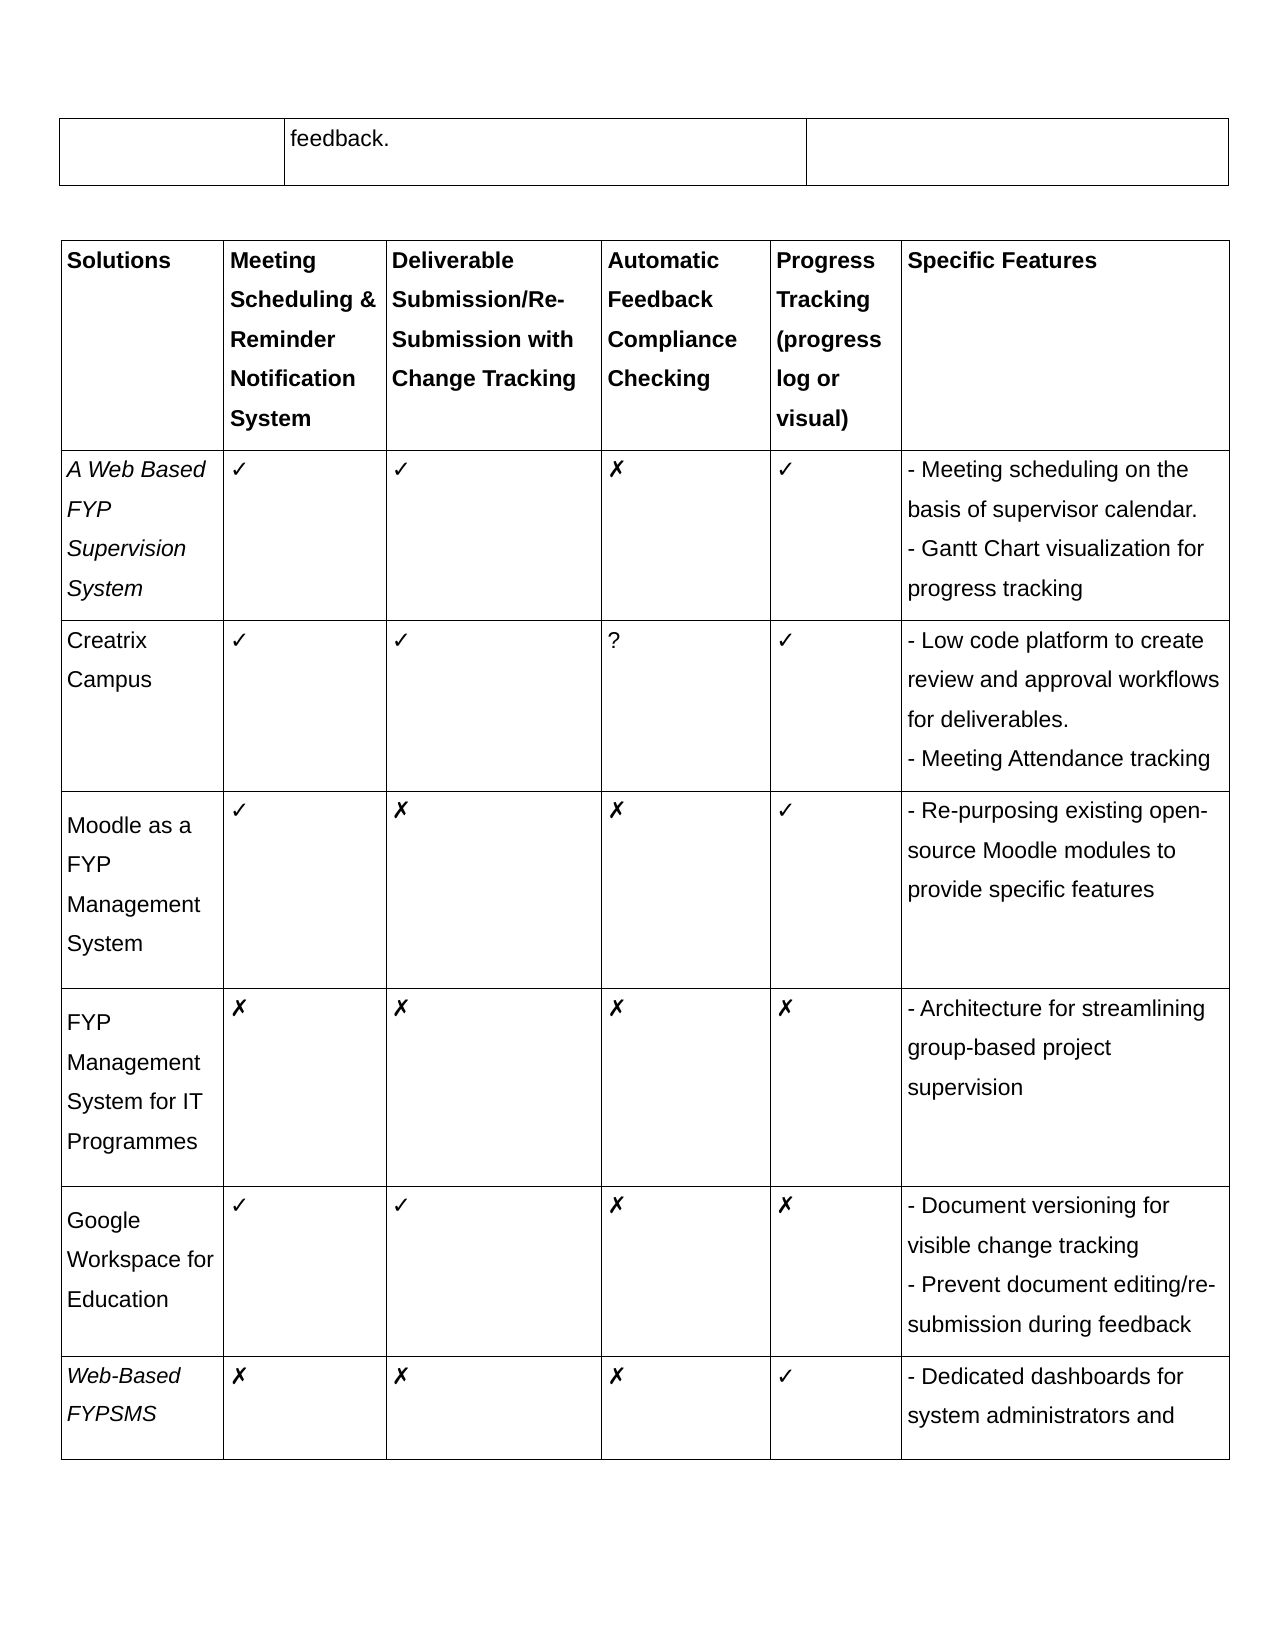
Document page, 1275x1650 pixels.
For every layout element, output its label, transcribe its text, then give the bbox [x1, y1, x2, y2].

table_cell ✗ [771, 989, 901, 1186]
table_cell ✓ [224, 621, 386, 791]
table_cell Moodle as a FYP Management System [62, 792, 223, 988]
table_cell ✓ [771, 1357, 901, 1458]
table_header Deliverable Submission/Re-Submission with Change Tracking [387, 241, 601, 450]
table_cell - Document versioning for visible change tracking - Prevent document editing/re-submission during feedback [902, 1187, 1229, 1356]
table_cell Web-Based FYPSMS [62, 1357, 223, 1458]
table_cell A Web Based FYP Supervision System [62, 451, 223, 620]
table_cell ✓ [771, 451, 901, 620]
table_cell ✗ [387, 1357, 601, 1458]
table_header Solutions [62, 241, 223, 450]
table_header Progress Tracking (progress log or visual) [771, 241, 901, 450]
table_cell Creatrix Campus [62, 621, 223, 791]
table_cell - Meeting scheduling on the basis of supervisor calendar. - Gantt Chart visualization for progress tracking [902, 451, 1229, 620]
table_header Specific Features [902, 241, 1229, 450]
table_cell ✓ [224, 792, 386, 988]
table_cell ✗ [602, 989, 770, 1186]
table_cell [807, 119, 1228, 185]
table_cell - Architecture for streamlining group-based project supervision [902, 989, 1229, 1186]
table_cell ✓ [387, 621, 601, 791]
table_cell ✓ [387, 451, 601, 620]
table_cell ✗ [602, 792, 770, 988]
table_cell ✗ [224, 1357, 386, 1458]
table_cell ✓ [771, 621, 901, 791]
table_cell - Dedicated dashboards for system administrators and [902, 1357, 1229, 1458]
table_cell ? [602, 621, 770, 791]
table_cell ✗ [387, 989, 601, 1186]
table_cell Google Workspace for Education [62, 1187, 223, 1356]
table_cell feedback. [285, 119, 806, 185]
table_cell [60, 119, 284, 185]
table_header Meeting Scheduling & Reminder Notification System [224, 241, 386, 450]
table_cell ✗ [602, 1357, 770, 1458]
table_cell ✗ [387, 792, 601, 988]
table_cell ✓ [224, 451, 386, 620]
table_cell ✗ [224, 989, 386, 1186]
table_cell - Low code platform to create review and approval workflows for deliverables. - Meeting Attendance tracking [902, 621, 1229, 791]
table_cell ✗ [771, 1187, 901, 1356]
table_cell ✓ [387, 1187, 601, 1356]
table_cell ✗ [602, 1187, 770, 1356]
table_header Automatic Feedback Compliance Checking [602, 241, 770, 450]
table_cell ✓ [224, 1187, 386, 1356]
table_cell ✗ [602, 451, 770, 620]
table_cell FYP Management System for IT Programmes [62, 989, 223, 1186]
table_cell - Re-purposing existing open-source Moodle modules to provide specific features [902, 792, 1229, 988]
table_cell ✓ [771, 792, 901, 988]
